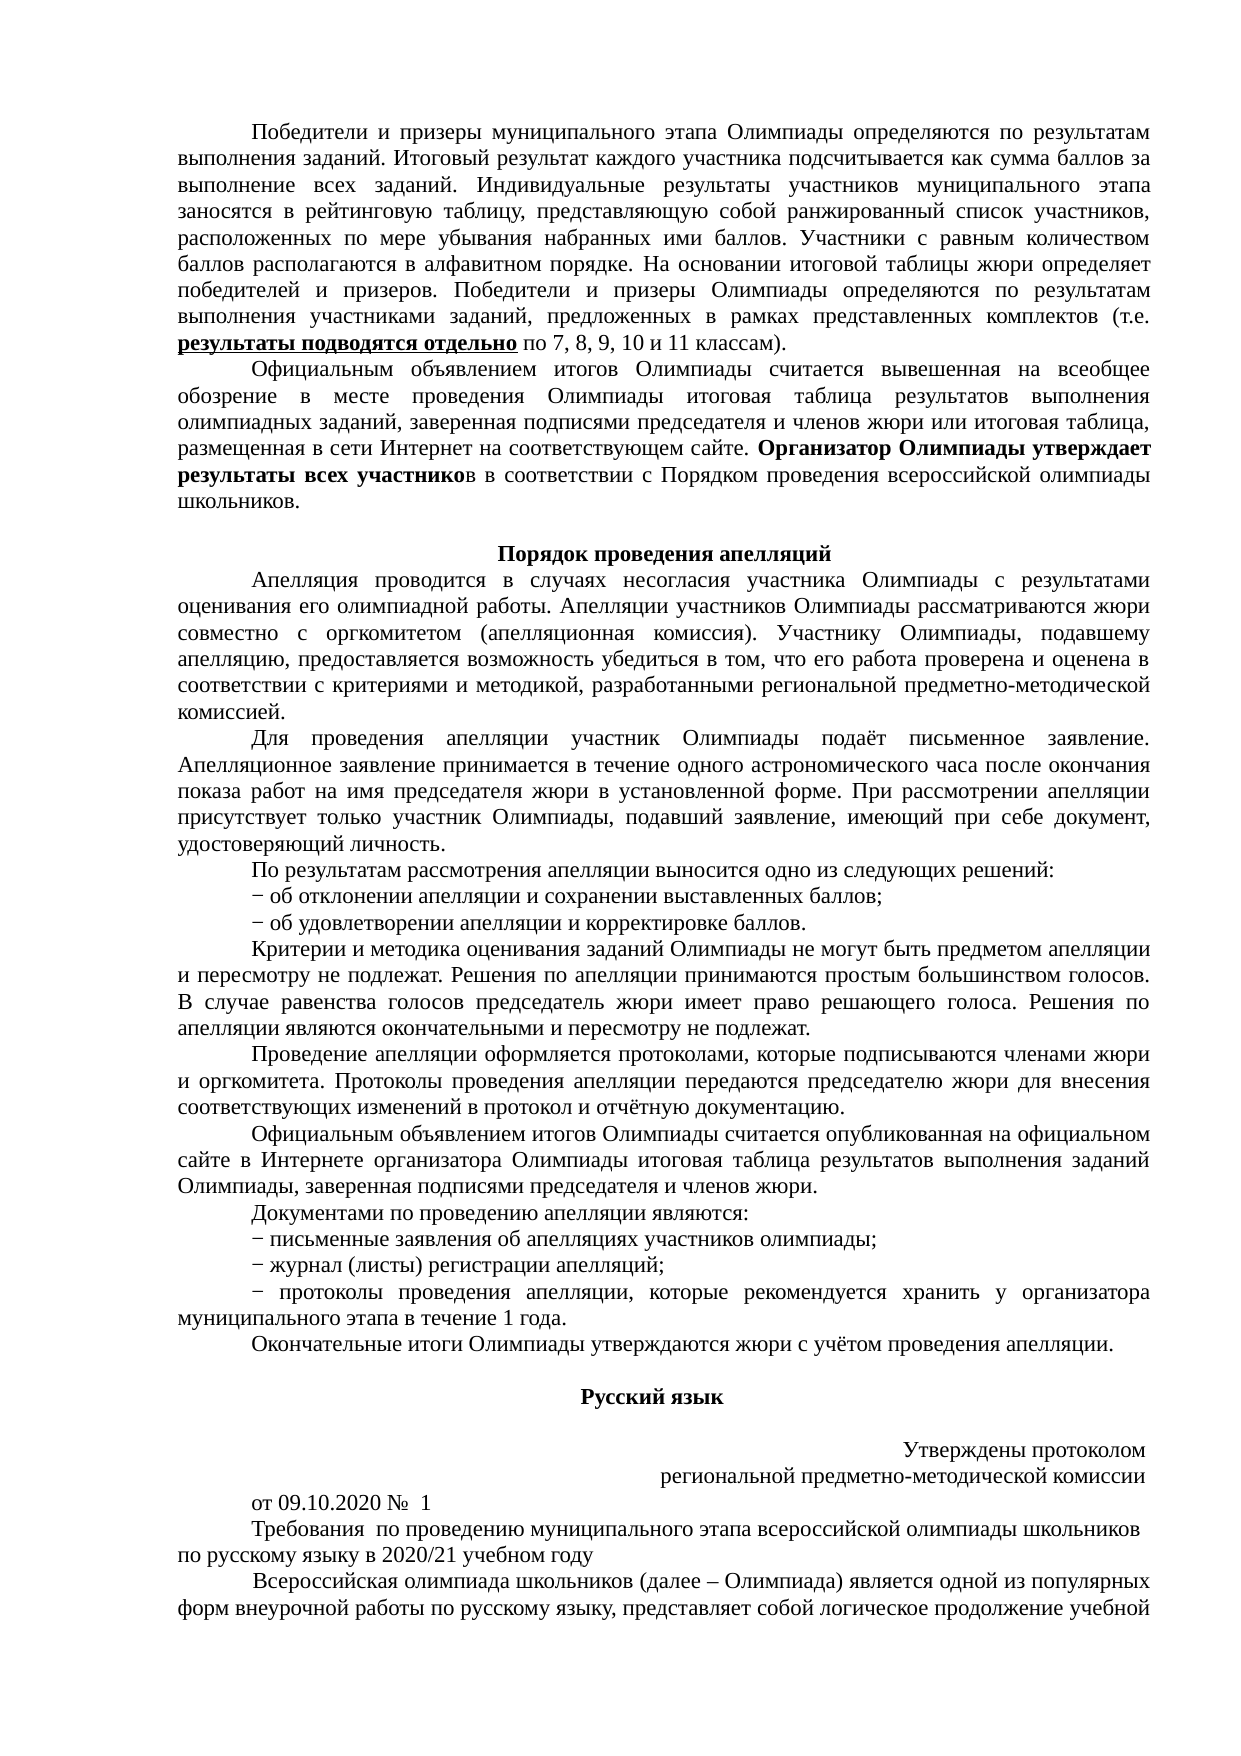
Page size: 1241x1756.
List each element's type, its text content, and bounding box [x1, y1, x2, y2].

text Документами по проведению апелляции являются: [177, 1199, 1152, 1225]
text от 09.10.2020 № 1 [177, 1488, 1152, 1515]
text Критерии и методика оценивания заданий Олимпиады не могут быть предметом апелляции и пересмотру не подлежат. Решения по апелляции принимаются простым большинством голосов. В случае равенства голосов председатель жюри имеет право решающего голоса. Решения по апелляции являются окончательными и пересмотру не подлежат. [177, 935, 1152, 1041]
text Утверждены протоколом [177, 1436, 1152, 1462]
text − журнал (листы) регистрации апелляций; [177, 1251, 1152, 1278]
text Порядок проведения апелляций [177, 540, 1152, 566]
text По результатам рассмотрения апелляции выносится одно из следующих решений: [177, 856, 1152, 882]
text Победители и призеры муниципального этапа Олимпиады определяются по результатам выполнения заданий. Итоговый результат каждого участника подсчитывается как сумма баллов за выполнение всех заданий. Индивидуальные результаты участников муниципального этапа заносятся в рейтинговую таблицу, представляющую собой ранжированный список участников, расположенных по мере убывания набранных ими баллов. Участники с равным количеством баллов располагаются в алфавитном порядке. На основании итоговой таблицы жюри определяет победителей и призеров. Победители и призеры Олимпиады определяются по результатам выполнения участниками заданий, предложенных в рамках представленных комплектов (т.е. результаты подводятся отдельно по 7, 8, 9, 10 и 11 классам). [177, 118, 1152, 355]
text Окончательные итоги Олимпиады утверждаются жюри с учётом проведения апелляции. [177, 1330, 1152, 1357]
text Всероссийская олимпиада школьников (далее – Олимпиада) является одной из популярных форм внеурочной работы по русскому языку, представляет собой логическое продолжение учебной [177, 1568, 1152, 1620]
text Официальным объявлением итогов Олимпиады считается опубликованная на официальном сайте в Интернете организатора Олимпиады итоговая таблица результатов выполнения заданий Олимпиады, заверенная подписями председателя и членов жюри. [177, 1119, 1152, 1199]
text − об отклонении апелляции и сохранении выставленных баллов; [177, 882, 1152, 909]
text Официальным объявлением итогов Олимпиады считается вывешенная на всеобщее обозрение в месте проведения Олимпиады итоговая таблица результатов выполнения олимпиадных заданий, заверенная подписями председателя и членов жюри или итоговая таблица, размещенная в сети Интернет на соответствующем сайте. Организатор Олимпиады утверждает результаты всех участников в соответствии с Порядком проведения всероссийской олимпиады школьников. [177, 355, 1152, 513]
text Проведение апелляции оформляется протоколами, которые подписываются членами жюри и оргкомитета. Протоколы проведения апелляции передаются председателю жюри для внесения соответствующих изменений в протокол и отчётную документацию. [177, 1041, 1152, 1119]
text Требования по проведению муниципального этапа всероссийской олимпиады школьников по русскому языку в 2020/21 учебном году [177, 1515, 1152, 1568]
text Русский язык [177, 1383, 1152, 1409]
text Для проведения апелляции участник Олимпиады подаёт письменное заявление. Апелляционное заявление принимается в течение одного астрономического часа после окончания показа работ на имя председателя жюри в установленной форме. При рассмотрении апелляции присутствует только участник Олимпиады, подавший заявление, имеющий при себе документ, удостоверяющий личность. [177, 724, 1152, 856]
text − письменные заявления об апелляциях участников олимпиады; [177, 1225, 1152, 1251]
text − протоколы проведения апелляции, которые рекомендуется хранить у организатора муниципального этапа в течение 1 года. [177, 1278, 1152, 1330]
text региональной предметно-методической комиссии [177, 1462, 1152, 1488]
text Апелляция проводится в случаях несогласия участника Олимпиады с результатами оценивания его олимпиадной работы. Апелляции участников Олимпиады рассматриваются жюри совместно с оргкомитетом (апелляционная комиссия). Участнику Олимпиады, подавшему апелляцию, предоставляется возможность убедиться в том, что его работа проверена и оценена в соответствии с критериями и методикой, разработанными региональной предметно-методической комиссией. [177, 566, 1152, 724]
text − об удовлетворении апелляции и корректировке баллов. [177, 909, 1152, 935]
